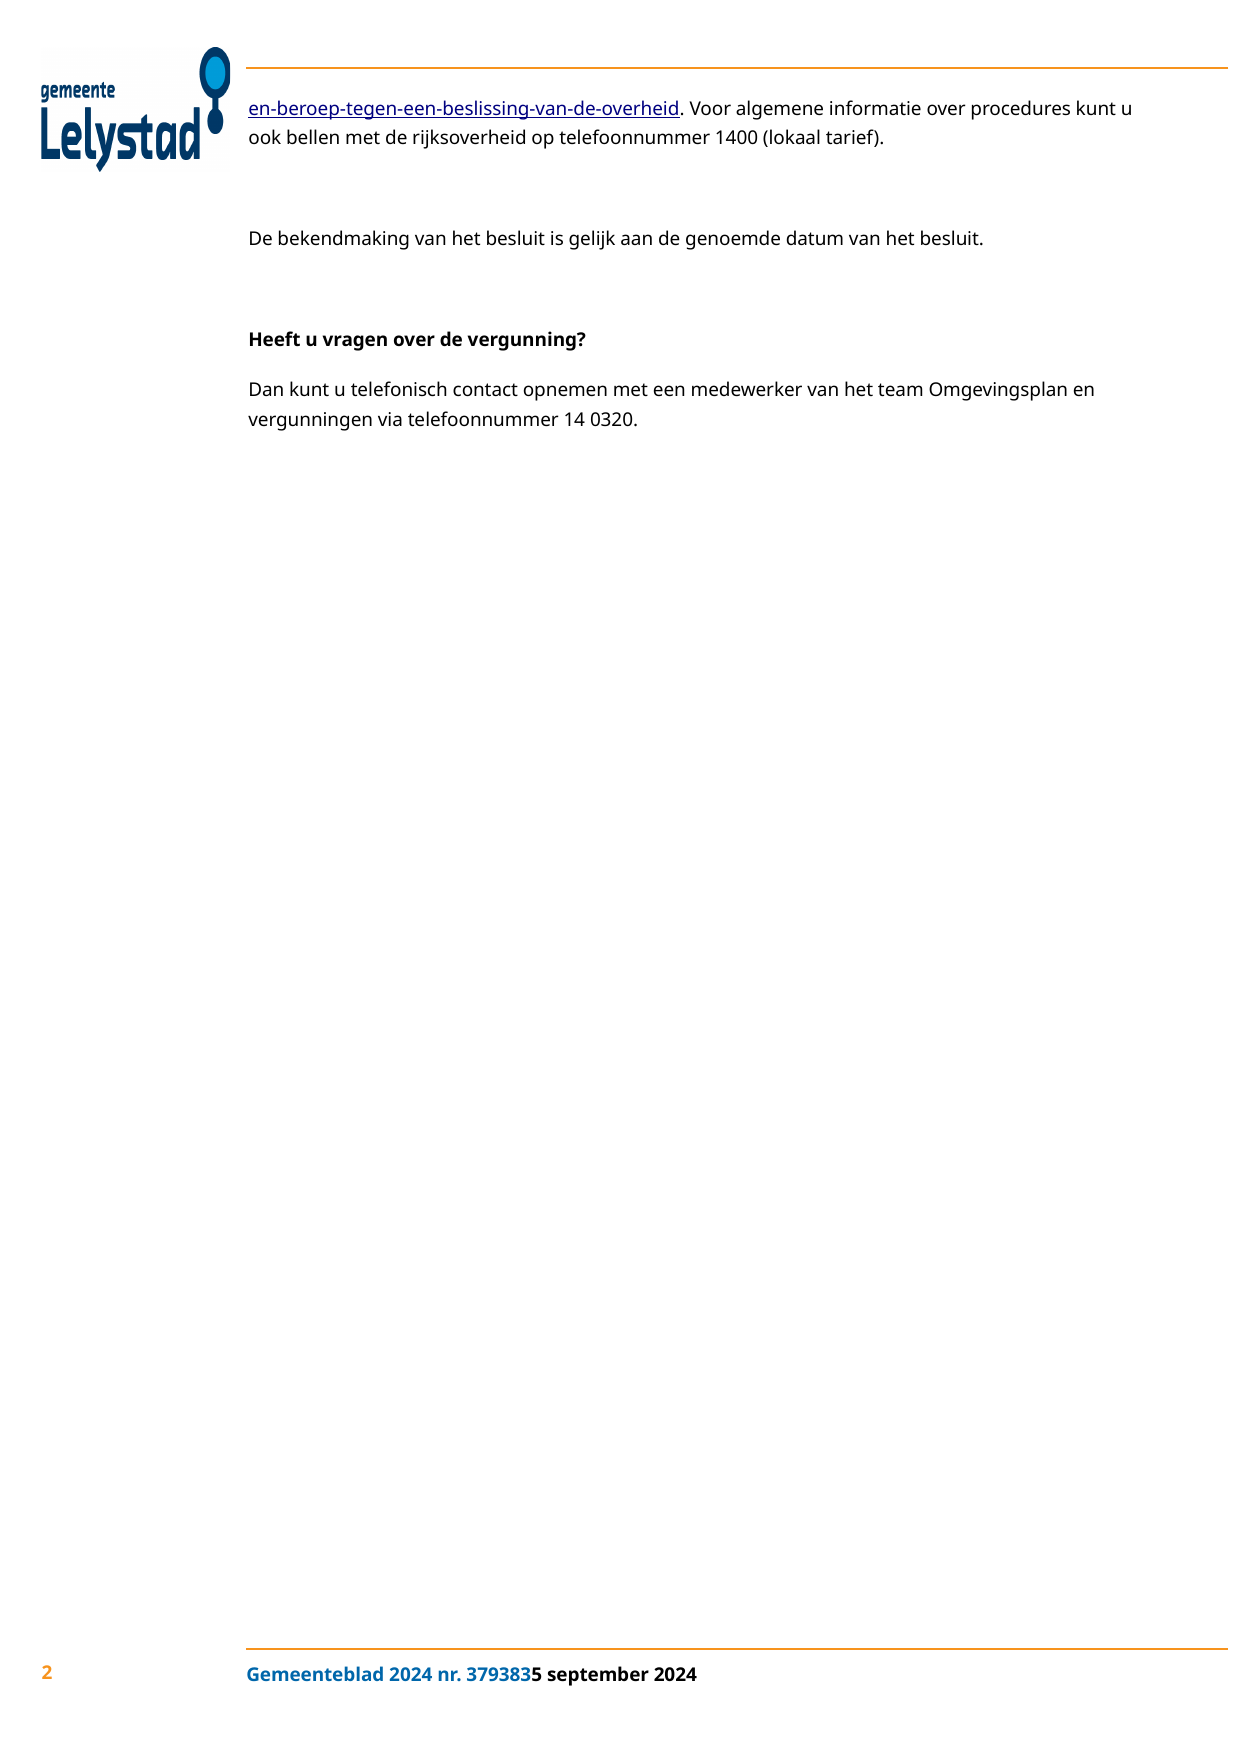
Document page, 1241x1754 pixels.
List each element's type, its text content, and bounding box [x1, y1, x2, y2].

text en-beroep-tegen-een-beslissing-van-de-overheid. Voor algemene informatie over procedures kunt u ook bellen met de rijksoverheid op telefoonnummer 1400 (lokaal tarief). [248, 95, 1152, 150]
text De bekendmaking van het besluit is gelijk aan de genoemde datum van het besluit. [248, 225, 1152, 251]
text Heeft u vragen over de vergunning? [248, 326, 1152, 352]
text Dan kunt u telefonisch contact opnemen met een medewerker van het team Omgevingsplan en vergunningen via telefoonnummer 14 0320. [248, 376, 1152, 432]
picture [41, 47, 231, 172]
